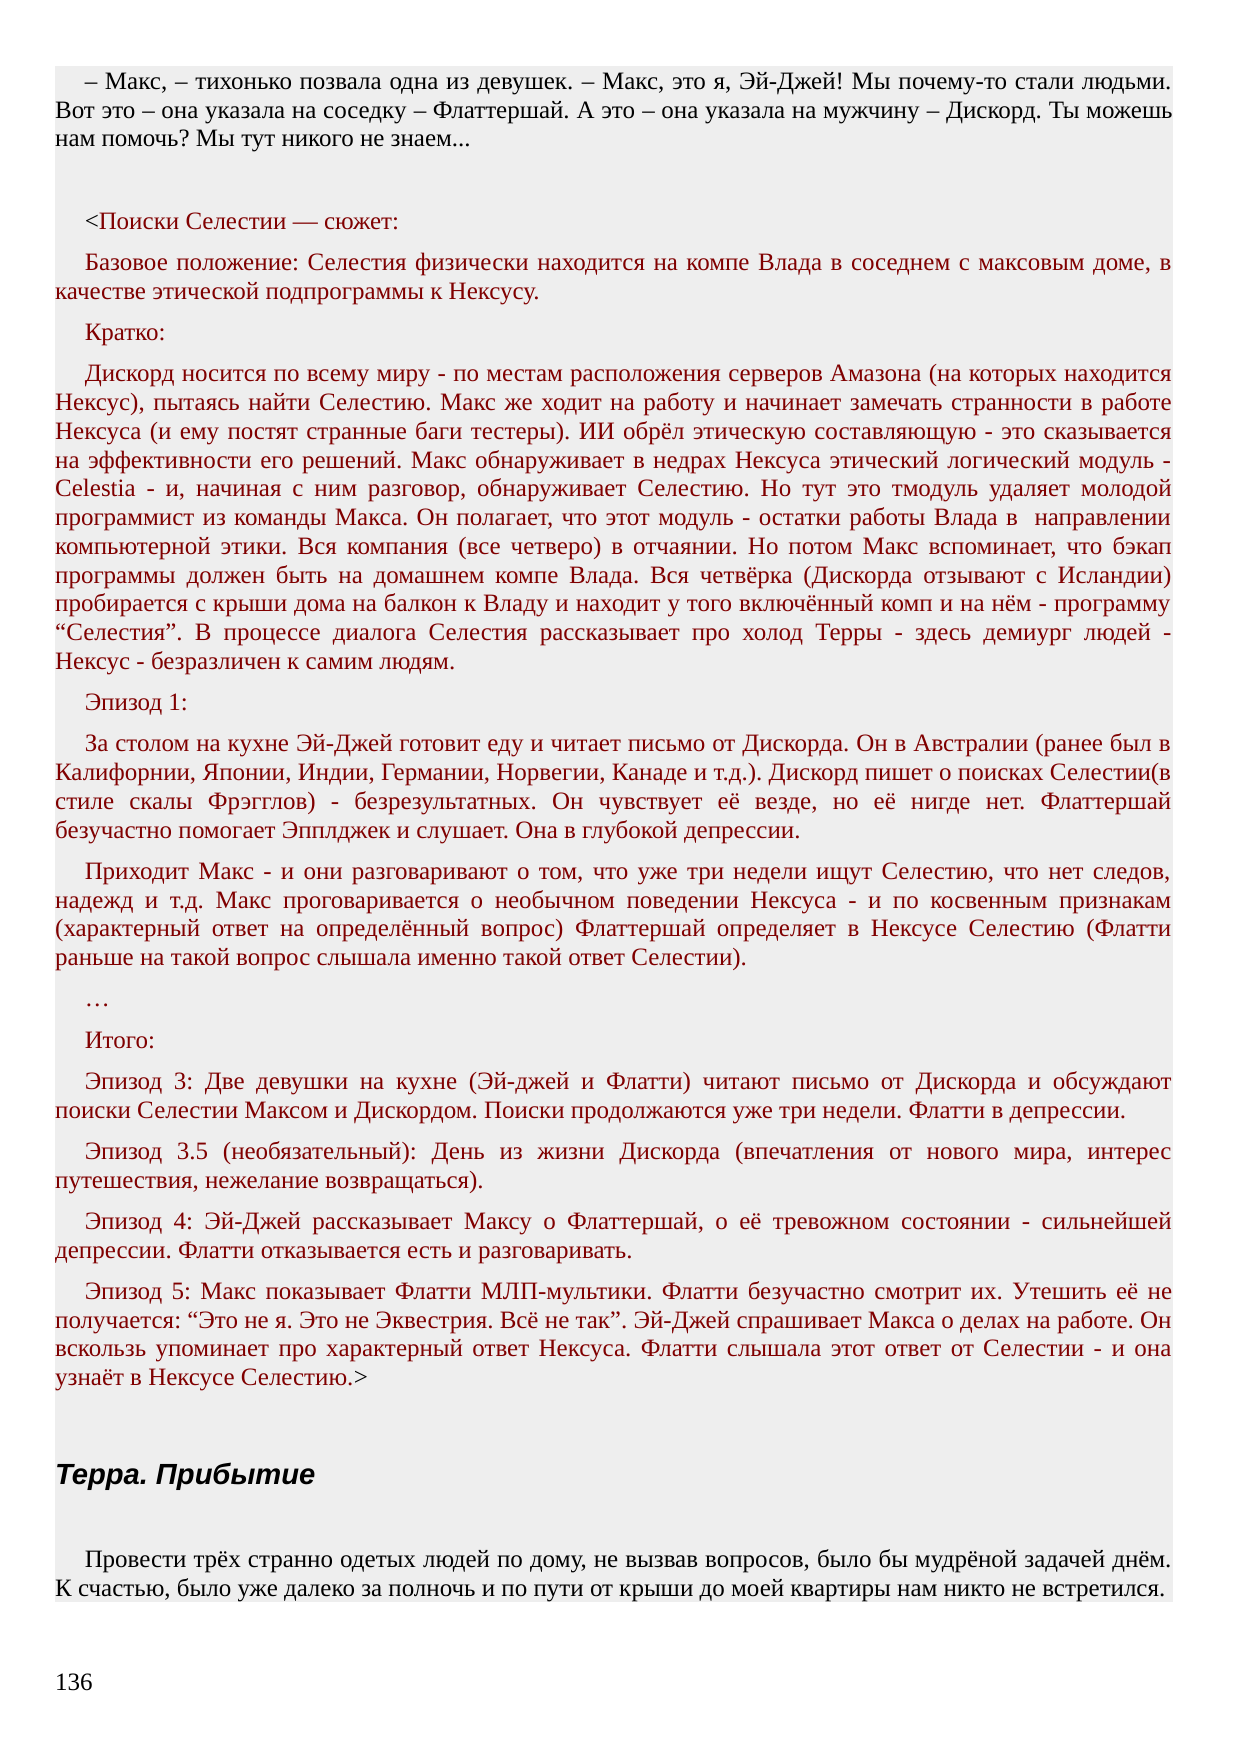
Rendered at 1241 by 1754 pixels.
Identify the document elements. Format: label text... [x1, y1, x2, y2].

text Эпизод 1: [55, 687, 1173, 716]
text Эпизод 5: Макс показывает Флатти МЛП-мультики. Флатти безучастно смотрит их. Утешить её не получается: “Это не я. Это не Эквестрия. Всё не так”. Эй-Джей спрашивает Макса о делах на работе. Он вскользь упоминает про характерный ответ Нексуса. Флатти слышала этот ответ от Селестии - и она узнаёт в Нексусе Селестию.> [55, 1276, 1173, 1391]
text Итого: [55, 1025, 1173, 1053]
text Эпизод 4: Эй-Джей рассказывает Максу о Флаттершай, о её тревожном состоянии - сильнейшей депрессии. Флатти отказывается есть и разговаривать. [55, 1206, 1173, 1263]
text За столом на кухне Эй-Джей готовит еду и читает письмо от Дискорда. Он в Австралии (ранее был в Калифорнии, Японии, Индии, Германии, Норвегии, Канаде и т.д.). Дискорд пишет о поисках Селестии(в стиле скалы Фрэгглов) - безрезультатных. Он чувствует её везде, но её нигде нет. Флаттершай безучастно помогает Эпплджек и слушает. Она в глубокой депрессии. [55, 728, 1173, 843]
text Приходит Макс - и они разговаривают о том, что уже три недели ищут Селестию, что нет следов, надежд и т.д. Макс проговаривается о необычном поведении Нексуса - и по косвенным признакам (характерный ответ на определённый вопрос) Флаттершай определяет в Нексусе Селестию (Флатти раньше на такой вопрос слышала именно такой ответ Селестии). [55, 856, 1173, 971]
text Эпизод 3.5 (необязательный): День из жизни Дискорда (впечатления от нового мира, интерес путешествия, нежелание возвращаться). [55, 1136, 1173, 1193]
text <Поиски Селестии — сюжет: [55, 206, 1173, 235]
text … [55, 983, 1173, 1012]
subtitle Терра. Прибытие [55, 1457, 1173, 1491]
text Дискорд носится по всему миру - по местам расположения серверов Амазона (на которых находится Нексус), пытаясь найти Селестию. Макс же ходит на работу и начинает замечать странности в работе Нексуса (и ему постят странные баги тестеры). ИИ обрёл этическую составляющую - это сказывается на эффективности его решений. Макс обнаруживает в недрах Нексуса этический логический модуль - Celestia - и, начиная с ним разговор, обнаруживает Селестию. Но тут это тмодуль удаляет молодой программист из команды Макса. Он полагает, что этот модуль - остатки работы Влада в направлении компьютерной этики. Вся компания (все четверо) в отчаянии. Но потом Макс вспоминает, что бэкап программы должен быть на домашнем компе Влада. Вся четвёрка (Дискорда отзывают с Исландии) пробирается с крыши дома на балкон к Владу и находит у того включённый комп и на нём - программу “Селестия”. В процессе диалога Селестия рассказывает про холод Терры - здесь демиург людей - Нексус - безразличен к самим людям. [55, 358, 1173, 675]
text – Макс, – тихонько позвала одна из девушек. – Макс, это я, Эй-Джей! Мы почему-то стали людьми. Вот это – она указала на соседку – Флаттершай. А это – она указала на мужчину – Дискорд. Ты можешь нам помочь? Мы тут никого не знаем... [55, 66, 1173, 152]
text Эпизод 3: Две девушки на кухне (Эй-джей и Флатти) читают письмо от Дискорда и обсуждают поиски Селестии Максом и Дискордом. Поиски продолжаются уже три недели. Флатти в депрессии. [55, 1066, 1173, 1123]
text Базовое положение: Селестия физически находится на компе Влада в соседнем с максовым доме, в качестве этической подпрограммы к Нексусу. [55, 247, 1173, 305]
text Кратко: [55, 317, 1173, 346]
text Провести трёх странно одетых людей по дому, не вызвав вопросов, было бы мудрёной задачей днём. К счастью, было уже далеко за полночь и по пути от крыши до моей квартиры нам никто не встретился. [55, 1544, 1173, 1602]
